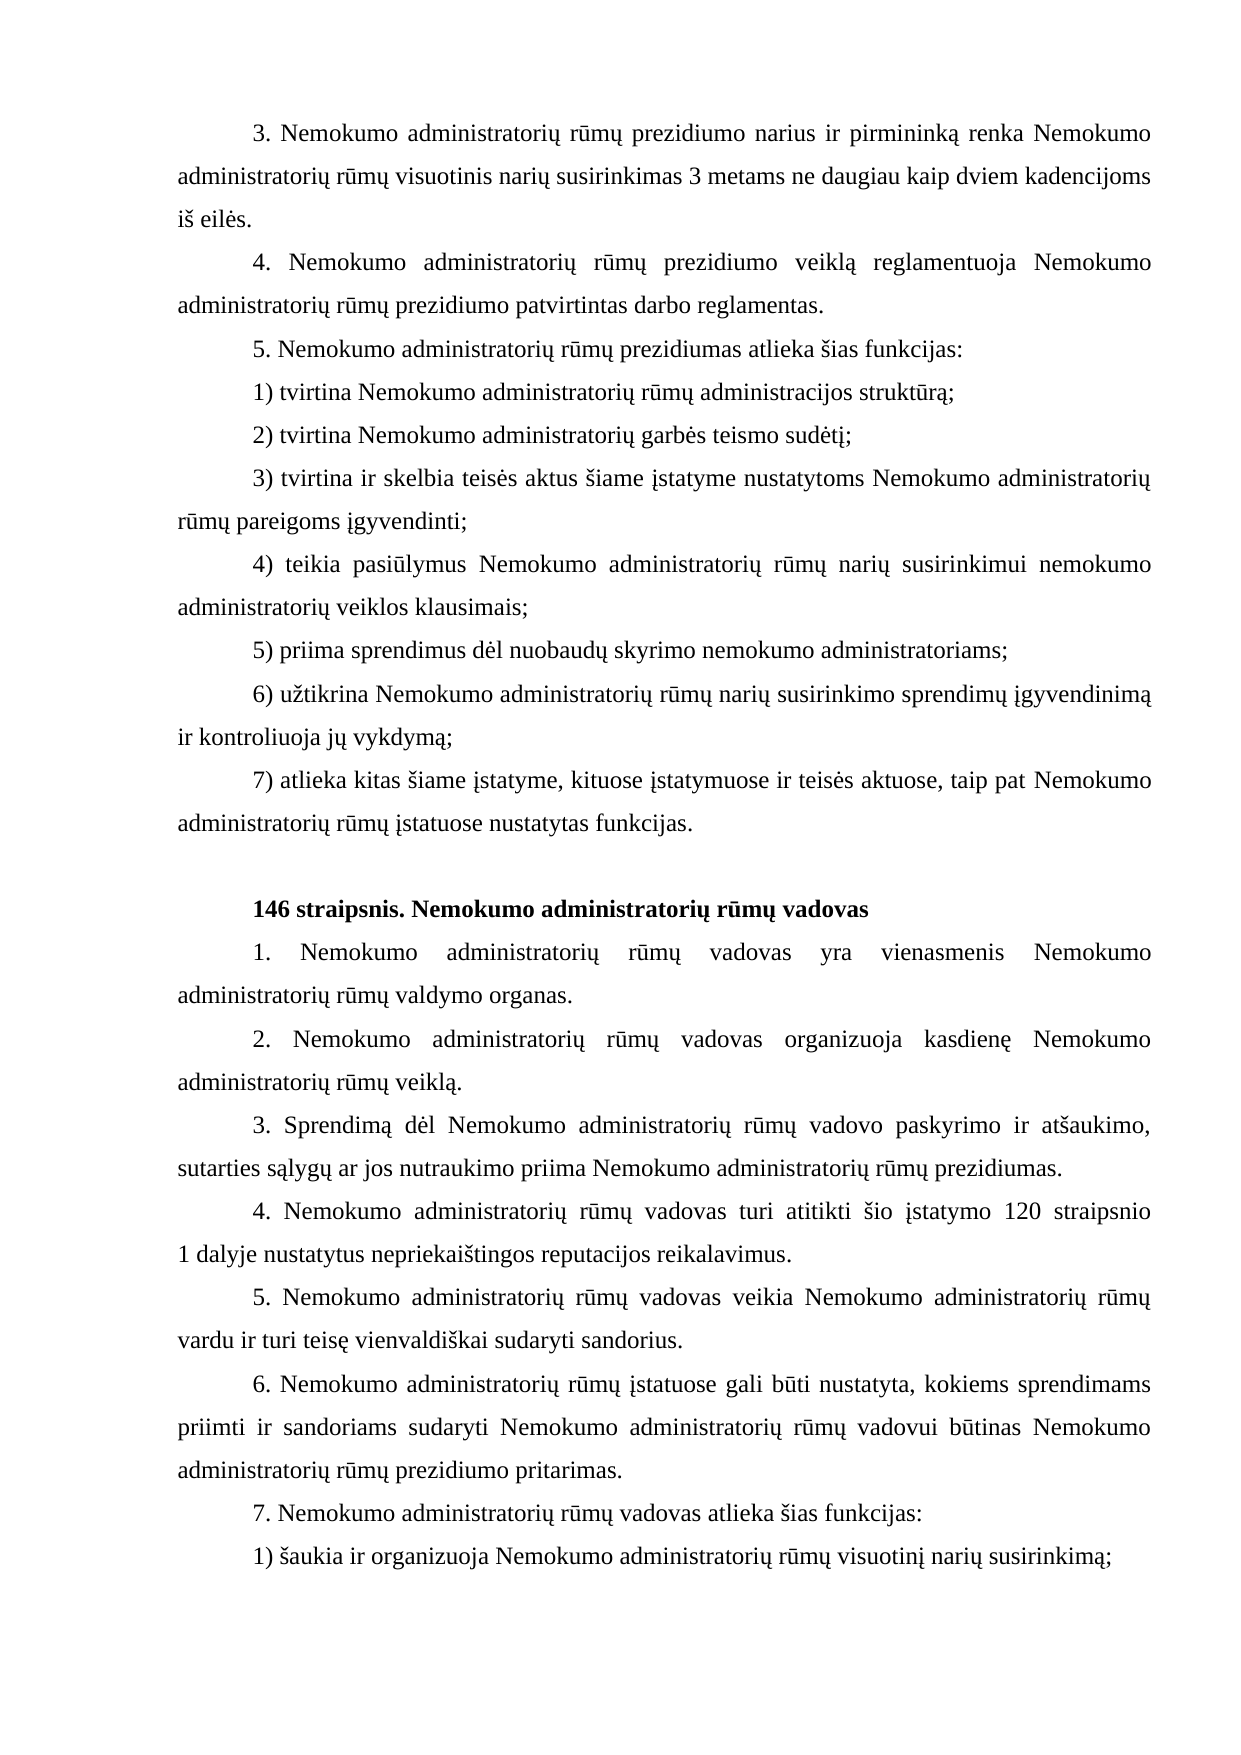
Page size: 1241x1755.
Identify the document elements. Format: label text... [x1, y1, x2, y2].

text 2) tvirtina Nemokumo administratorių garbės teismo sudėtį; [177, 420, 1152, 449]
text 1. Nemokumo administratorių rūmų vadovas yra vienasmenis Nemokumo administratorių rūmų valdymo organas. [177, 937, 1152, 1009]
text 2. Nemokumo administratorių rūmų vadovas organizuoja kasdienę Nemokumo administratorių rūmų veiklą. [177, 1024, 1152, 1096]
text 4. Nemokumo administratorių rūmų prezidiumo veiklą reglamentuoja Nemokumo administratorių rūmų prezidiumo patvirtintas darbo reglamentas. [177, 247, 1152, 319]
text 1) šaukia ir organizuoja Nemokumo administratorių rūmų visuotinį narių susirinkimą; [177, 1541, 1152, 1570]
text 5. Nemokumo administratorių rūmų vadovas veikia Nemokumo administratorių rūmų vardu ir turi teisę vienvaldiškai sudaryti sandorius. [177, 1282, 1152, 1354]
text 5) priima sprendimus dėl nuobaudų skyrimo nemokumo administratoriams; [177, 636, 1152, 664]
text 3. Nemokumo administratorių rūmų prezidiumo narius ir pirmininką renka Nemokumo administratorių rūmų visuotinis narių susirinkimas 3 metams ne daugiau kaip dviem kadencijoms iš eilės. [177, 118, 1152, 233]
text 4) teikia pasiūlymus Nemokumo administratorių rūmų narių susirinkimui nemokumo administratorių veiklos klausimais; [177, 549, 1152, 621]
text 6) užtikrina Nemokumo administratorių rūmų narių susirinkimo sprendimų įgyvendinimą ir kontroliuoja jų vykdymą; [177, 679, 1152, 751]
text 7. Nemokumo administratorių rūmų vadovas atlieka šias funkcijas: [177, 1498, 1152, 1527]
text 3) tvirtina ir skelbia teisės aktus šiame įstatyme nustatytoms Nemokumo administratorių rūmų pareigoms įgyvendinti; [177, 463, 1152, 535]
text 4. Nemokumo administratorių rūmų vadovas turi atitikti šio įstatymo 120 straipsnio 1 dalyje nustatytus nepriekaištingos reputacijos reikalavimus. [177, 1196, 1152, 1268]
text 1) tvirtina Nemokumo administratorių rūmų administracijos struktūrą; [177, 377, 1152, 406]
text 5. Nemokumo administratorių rūmų prezidiumas atlieka šias funkcijas: [177, 334, 1152, 362]
text 146 straipsnis. Nemokumo administratorių rūmų vadovas [177, 894, 1152, 923]
text 7) atlieka kitas šiame įstatyme, kituose įstatymuose ir teisės aktuose, taip pat Nemokumo administratorių rūmų įstatuose nustatytas funkcijas. [177, 765, 1152, 837]
text 3. Sprendimą dėl Nemokumo administratorių rūmų vadovo paskyrimo ir atšaukimo, sutarties sąlygų ar jos nutraukimo priima Nemokumo administratorių rūmų prezidiumas. [177, 1110, 1152, 1182]
text 6. Nemokumo administratorių rūmų įstatuose gali būti nustatyta, kokiems sprendimams priimti ir sandoriams sudaryti Nemokumo administratorių rūmų vadovui būtinas Nemokumo administratorių rūmų prezidiumo pritarimas. [177, 1369, 1152, 1484]
